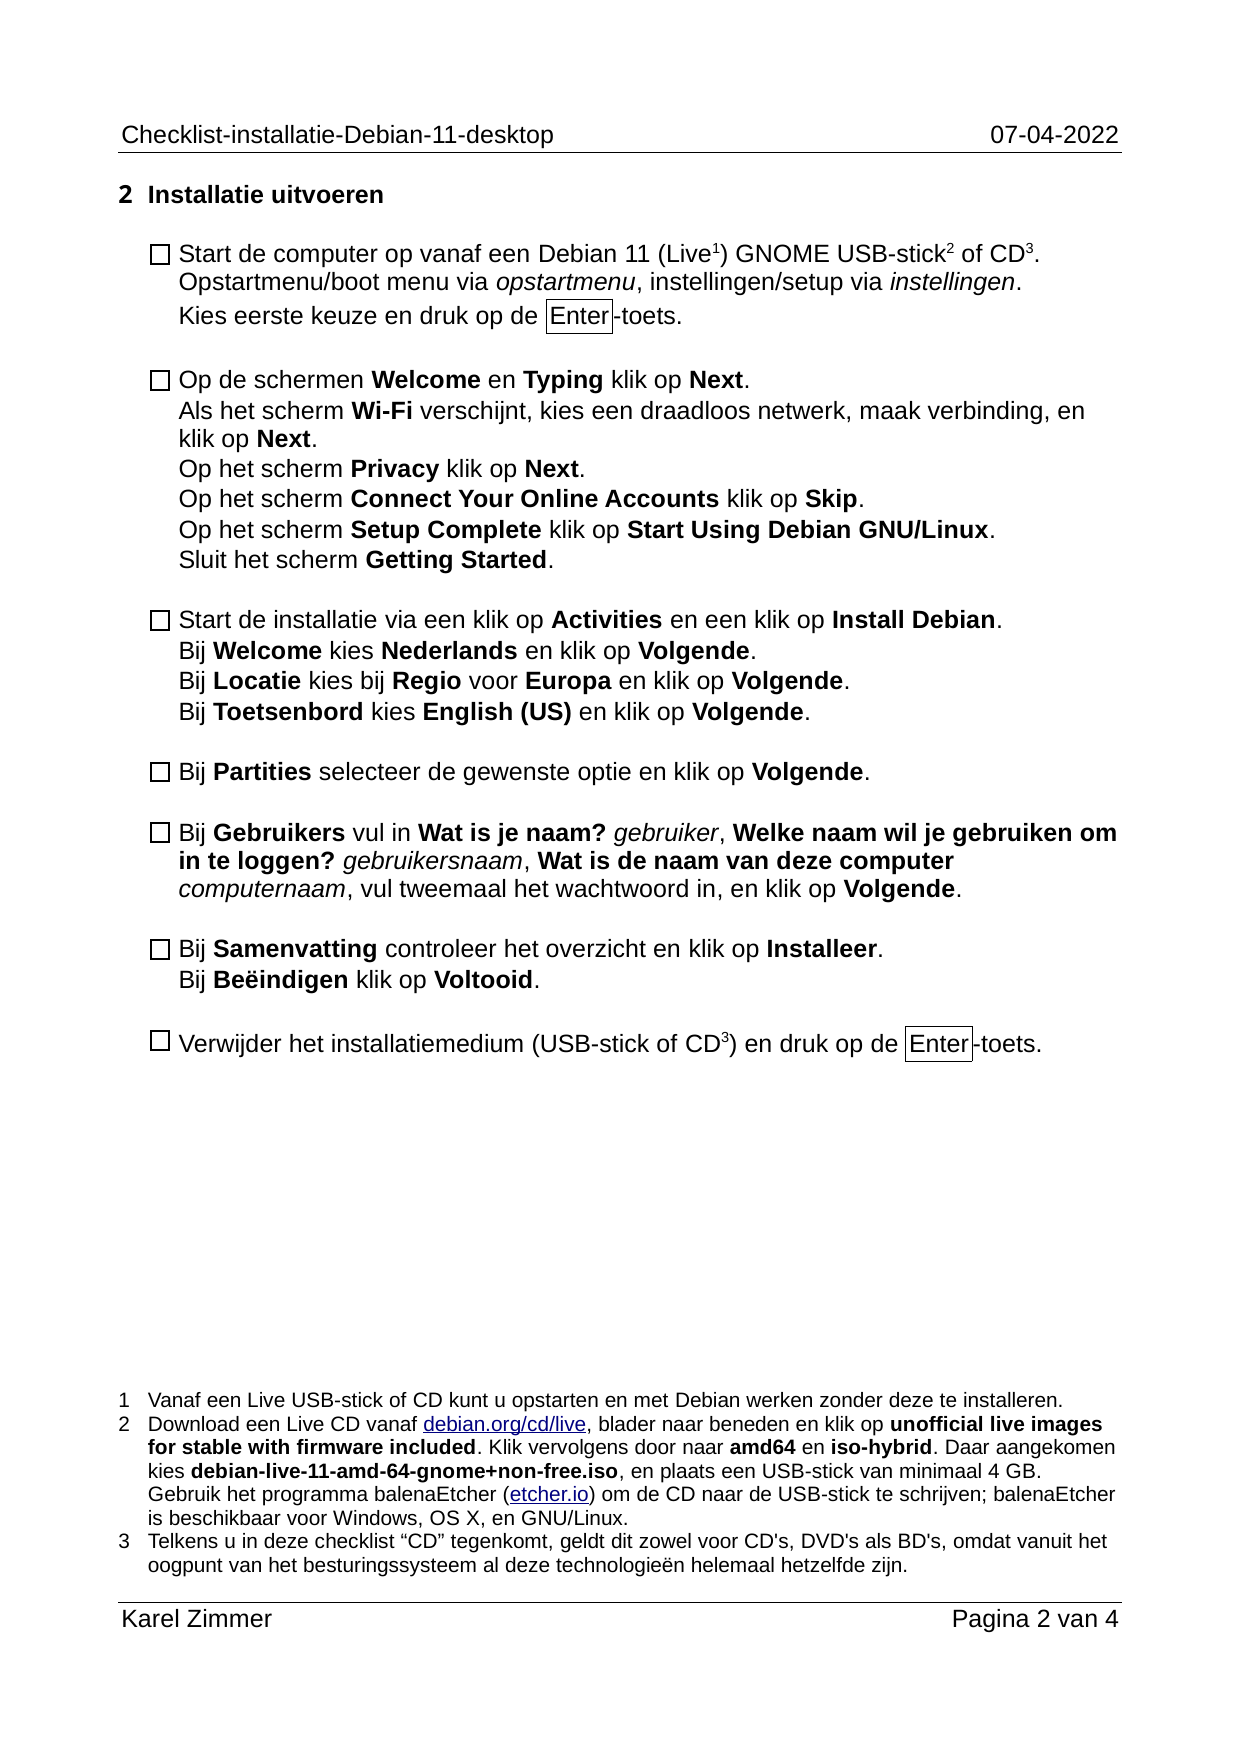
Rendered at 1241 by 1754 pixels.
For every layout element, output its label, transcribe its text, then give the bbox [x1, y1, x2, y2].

table_cell [177, 995, 1121, 1025]
table_cell [141, 575, 177, 605]
table_cell [141, 636, 177, 666]
table_cell [141, 757, 177, 787]
table_cell [141, 995, 177, 1025]
table_cell [177, 727, 1121, 757]
table_cell Op het scherm Connect Your Online Accounts klik op Skip. [177, 484, 1121, 514]
table_cell [141, 1025, 177, 1062]
table_cell [141, 696, 177, 727]
table_cell Bij Gebruikers vul in Wat is je naam? gebruiker, Welke naam wil je gebruiken om in te loggen? gebruikersnaam, Wat is de naam van deze computer computernaam, vul tweemaal het wachtwoord in, en klik op Volgende. [177, 818, 1121, 904]
table_cell Sluit het scherm Getting Started. [177, 545, 1121, 575]
table_cell Bij Welcome kies Nederlands en klik op Volgende. [177, 636, 1121, 666]
table_cell Op het scherm Setup Complete klik op Start Using Debian GNU/Linux. [177, 514, 1121, 545]
table_cell [177, 787, 1121, 817]
table_cell [141, 965, 177, 995]
table_header Start de computer op vanaf een Debian 11 (Live) GNOME USB-stick of CD. Opstartmenu/boot menu via opstartmenu, instellingen/setup via instellingen. [177, 239, 1121, 297]
table_cell Start de installatie via een klik op Activities en een klik op Install Debian. [177, 605, 1121, 636]
table_cell Op de schermen Welcome en Typing klik op Next. [177, 365, 1121, 395]
table_cell [141, 395, 177, 454]
table_cell [141, 904, 177, 934]
table_cell [177, 904, 1121, 934]
table_cell [141, 484, 177, 514]
table_cell [141, 545, 177, 575]
table_cell [141, 335, 177, 365]
table_cell [141, 727, 177, 757]
list Installatie uitvoeren [118, 177, 1122, 211]
table_cell [177, 335, 1121, 365]
table_cell [141, 934, 177, 964]
table_cell Bij Toetsenbord kies English (US) en klik op Volgende. [177, 696, 1121, 727]
table_cell [141, 298, 177, 335]
table_cell [177, 575, 1121, 605]
table_cell Bij Partities selecteer de gewenste optie en klik op Volgende. [177, 757, 1121, 787]
table_cell Als het scherm Wi-Fi verschijnt, kies een draadloos netwerk, maak verbinding, en klik op Next. [177, 395, 1121, 454]
table_cell Bij Beëindigen klik op Voltooid. [177, 965, 1121, 995]
table_cell [141, 787, 177, 817]
table_cell Verwijder het installatiemedium (USB-stick of CD3) en druk op de Enter-toets. [177, 1025, 1121, 1062]
table_cell [141, 818, 177, 904]
table_cell [141, 605, 177, 636]
table_cell [141, 454, 177, 484]
table_cell [141, 365, 177, 395]
table_cell [141, 666, 177, 696]
table_cell [141, 514, 177, 545]
table_header [141, 239, 177, 297]
table_cell Bij Samenvatting controleer het overzicht en klik op Installeer. [177, 934, 1121, 964]
table_cell Bij Locatie kies bij Regio voor Europa en klik op Volgende. [177, 666, 1121, 696]
table_cell Kies eerste keuze en druk op de Enter-toets. [177, 298, 1121, 335]
table_cell Op het scherm Privacy klik op Next. [177, 454, 1121, 484]
